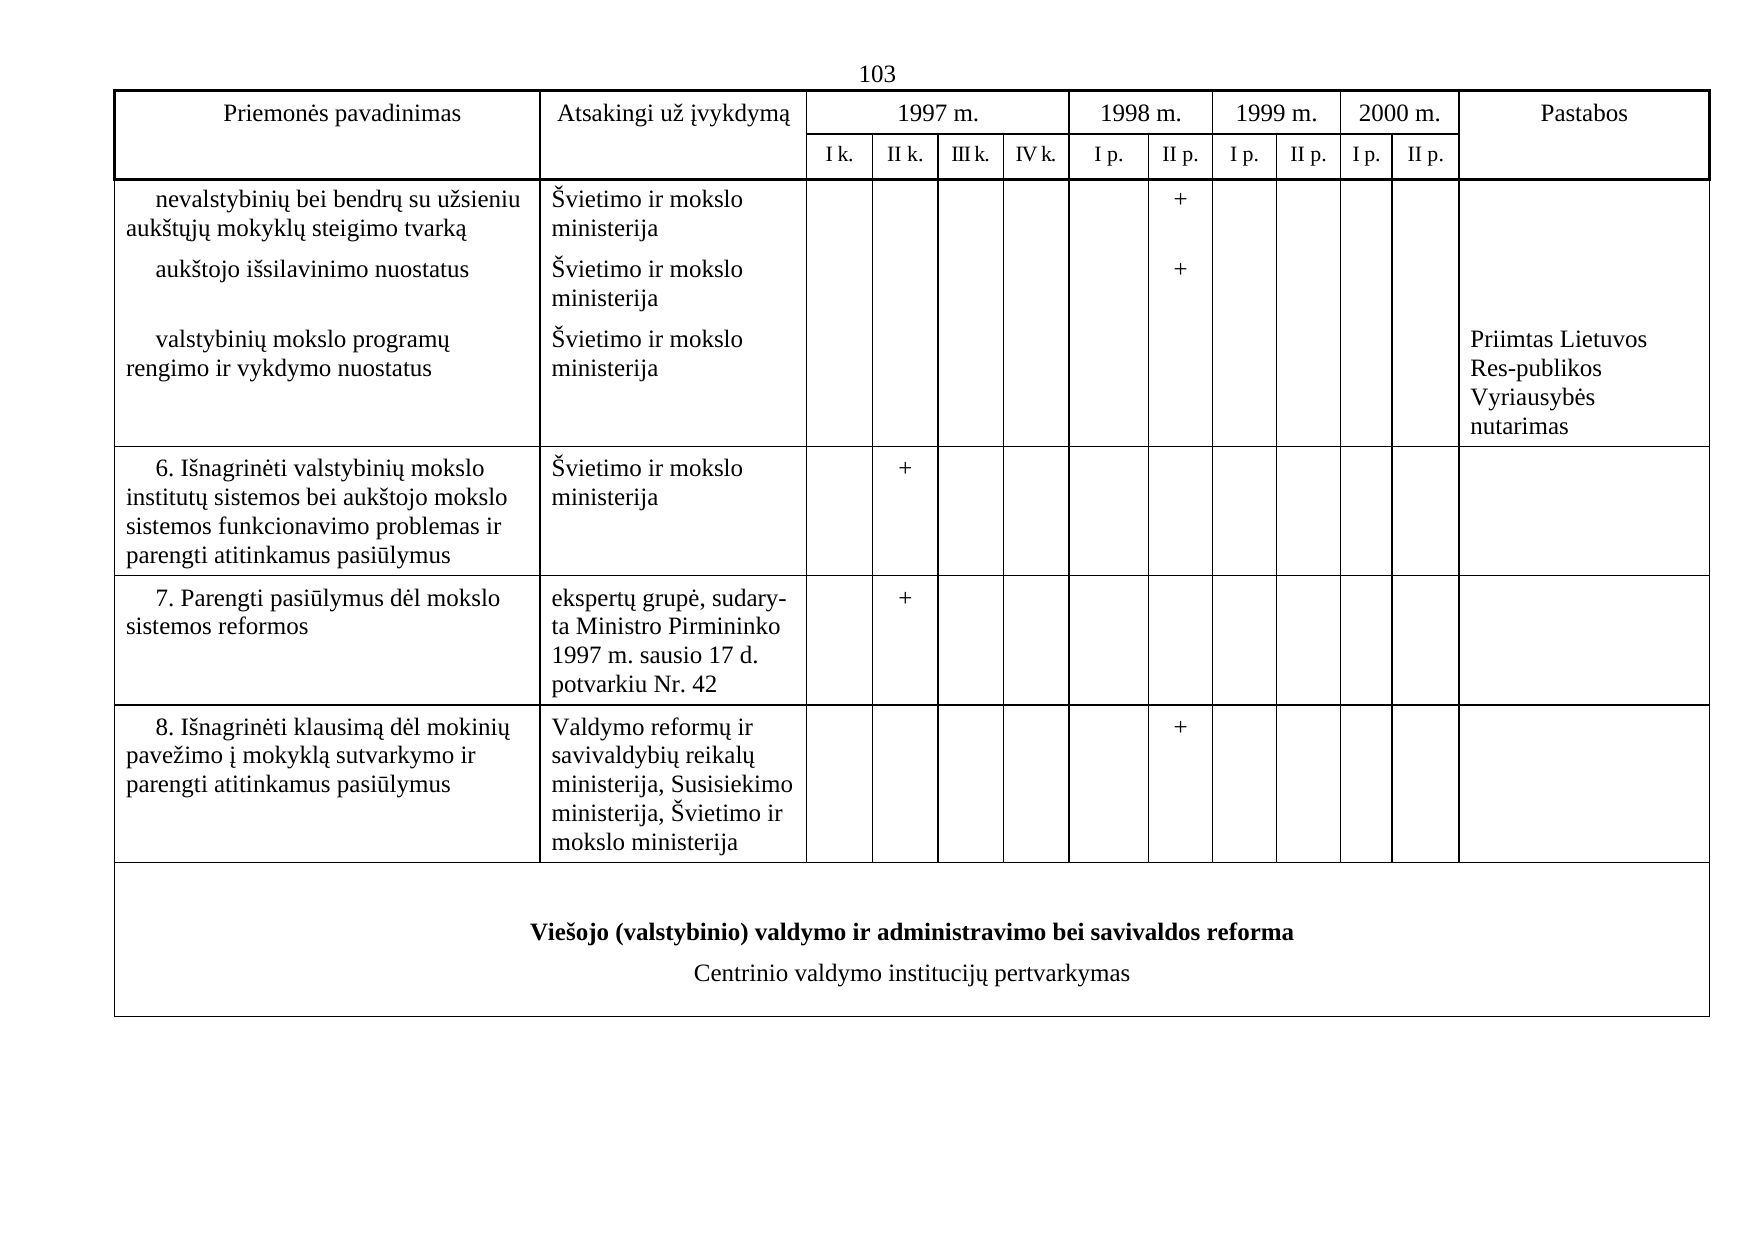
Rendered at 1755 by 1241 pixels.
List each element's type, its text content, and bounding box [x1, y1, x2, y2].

table_cell [1213, 576, 1276, 704]
table_cell + [873, 447, 937, 575]
table_header 1998 m. [1070, 92, 1212, 133]
table_cell [1070, 318, 1148, 446]
table_cell [939, 248, 1003, 318]
table_cell [873, 706, 937, 862]
table_header 2000 m. [1341, 92, 1458, 133]
table_cell [1341, 318, 1391, 446]
table_cell [807, 706, 872, 862]
table_cell [1004, 576, 1068, 704]
table_cell [1004, 248, 1068, 318]
table_cell I p. [1341, 135, 1391, 178]
table_cell Švietimo ir mokslo ministerija [541, 447, 806, 575]
table_header Atsakingi už įvykdymą [541, 92, 806, 133]
table_cell [1277, 181, 1340, 248]
table_cell [1070, 181, 1148, 248]
table_cell [541, 133, 806, 178]
table_cell II p. [1277, 135, 1340, 178]
table_cell [1277, 576, 1340, 704]
table_cell Švietimo ir mokslo ministerija [541, 318, 806, 446]
table_cell [1004, 706, 1068, 862]
table_cell II p. [1149, 135, 1212, 178]
table_cell [1070, 576, 1148, 704]
table_cell 7. Parengti pasiūlymus dėl mokslo sistemos reformos [115, 576, 539, 704]
table_cell [1393, 181, 1458, 248]
table_cell [939, 447, 1003, 575]
table_cell I p. [1070, 135, 1148, 178]
table_cell [807, 248, 872, 318]
table_cell [1393, 248, 1458, 318]
table_cell [1213, 181, 1276, 248]
table_cell [1341, 447, 1391, 575]
table_cell [1070, 447, 1148, 575]
table_header Pastabos [1460, 92, 1708, 133]
table_cell III k. [939, 135, 1003, 178]
table_cell Priimtas Lietuvos Res-publikos Vyriausybės nutarimas [1460, 318, 1709, 446]
table_cell [939, 576, 1003, 704]
table_cell 6. Išnagrinėti valstybinių mokslo institutų sistemos bei aukštojo mokslo sistemos funkcionavimo problemas ir parengti atitinkamus pasiūlymus [115, 447, 539, 575]
table_cell [1460, 181, 1709, 248]
table_cell [1277, 447, 1340, 575]
table_cell [807, 447, 872, 575]
table_cell [1004, 181, 1068, 248]
table_cell [873, 318, 937, 446]
table_cell Švietimo ir mokslo ministerija [541, 181, 806, 248]
table_cell [1213, 248, 1276, 318]
table_cell + [873, 576, 937, 704]
table_cell [1070, 248, 1148, 318]
table_header Priemonės pavadinimas [116, 92, 539, 133]
table_cell [1460, 248, 1709, 318]
table_cell Viešojo (valstybinio) valdymo ir administravimo bei savivaldos reforma Centrinio valdymo institucijų pertvarkymas [115, 863, 1709, 1016]
table_cell [1393, 706, 1458, 862]
table_cell [1277, 706, 1340, 862]
table_cell [1393, 576, 1458, 704]
table_cell [807, 181, 872, 248]
table_cell I k. [807, 135, 872, 178]
table_cell [1277, 248, 1340, 318]
table_cell II p. [1393, 135, 1458, 178]
table_header 1997 m. [807, 92, 1068, 133]
table_cell [807, 318, 872, 446]
table_cell [116, 133, 539, 178]
table_cell [1341, 706, 1391, 862]
table_cell Valdymo reformų ir savivaldybių reikalų ministerija, Susisiekimo ministerija, Švietimo ir mokslo ministerija [541, 706, 806, 862]
table_cell + [1149, 181, 1212, 248]
table_cell [1004, 447, 1068, 575]
table_cell [1460, 133, 1708, 178]
table_cell [873, 248, 937, 318]
table_cell Švietimo ir mokslo ministerija [541, 248, 806, 318]
table_cell II k. [873, 135, 937, 178]
table_header 1999 m. [1213, 92, 1340, 133]
table_cell valstybinių mokslo programų rengimo ir vykdymo nuostatus [115, 318, 539, 446]
table_cell [939, 318, 1003, 446]
table_cell [1213, 447, 1276, 575]
table_cell + [1149, 248, 1212, 318]
table_cell I p. [1213, 135, 1276, 178]
table_cell 8. Išnagrinėti klausimą dėl mokinių pavežimo į mokyklą sutvarkymo ir parengti atitinkamus pasiūlymus [115, 706, 539, 862]
table_cell [1213, 318, 1276, 446]
table_cell [1393, 447, 1458, 575]
table_cell [873, 181, 937, 248]
table_cell [807, 576, 872, 704]
table_cell [1341, 181, 1391, 248]
table_cell [1341, 576, 1391, 704]
table_cell [1149, 576, 1212, 704]
table_cell [939, 706, 1003, 862]
table_cell [1149, 318, 1212, 446]
table_cell + [1149, 706, 1212, 862]
table_cell [1277, 318, 1340, 446]
table_cell nevalstybinių bei bendrų su užsieniu aukštųjų mokyklų steigimo tvarką [115, 181, 539, 248]
table_cell [1393, 318, 1458, 446]
table_cell [1149, 447, 1212, 575]
table_cell [1070, 706, 1148, 862]
table_cell [1341, 248, 1391, 318]
table_cell [1460, 706, 1709, 862]
table_cell ekspertų grupė, sudary-ta Ministro Pirmininko 1997 m. sausio 17 d. potvarkiu Nr. 42 [541, 576, 806, 704]
table_cell [1004, 318, 1068, 446]
table_cell [939, 181, 1003, 248]
table_cell IV k. [1004, 135, 1068, 178]
table_cell [1213, 706, 1276, 862]
table_cell [1460, 447, 1709, 575]
table_cell aukštojo išsilavinimo nuostatus [115, 248, 539, 318]
table_cell [1460, 576, 1709, 704]
